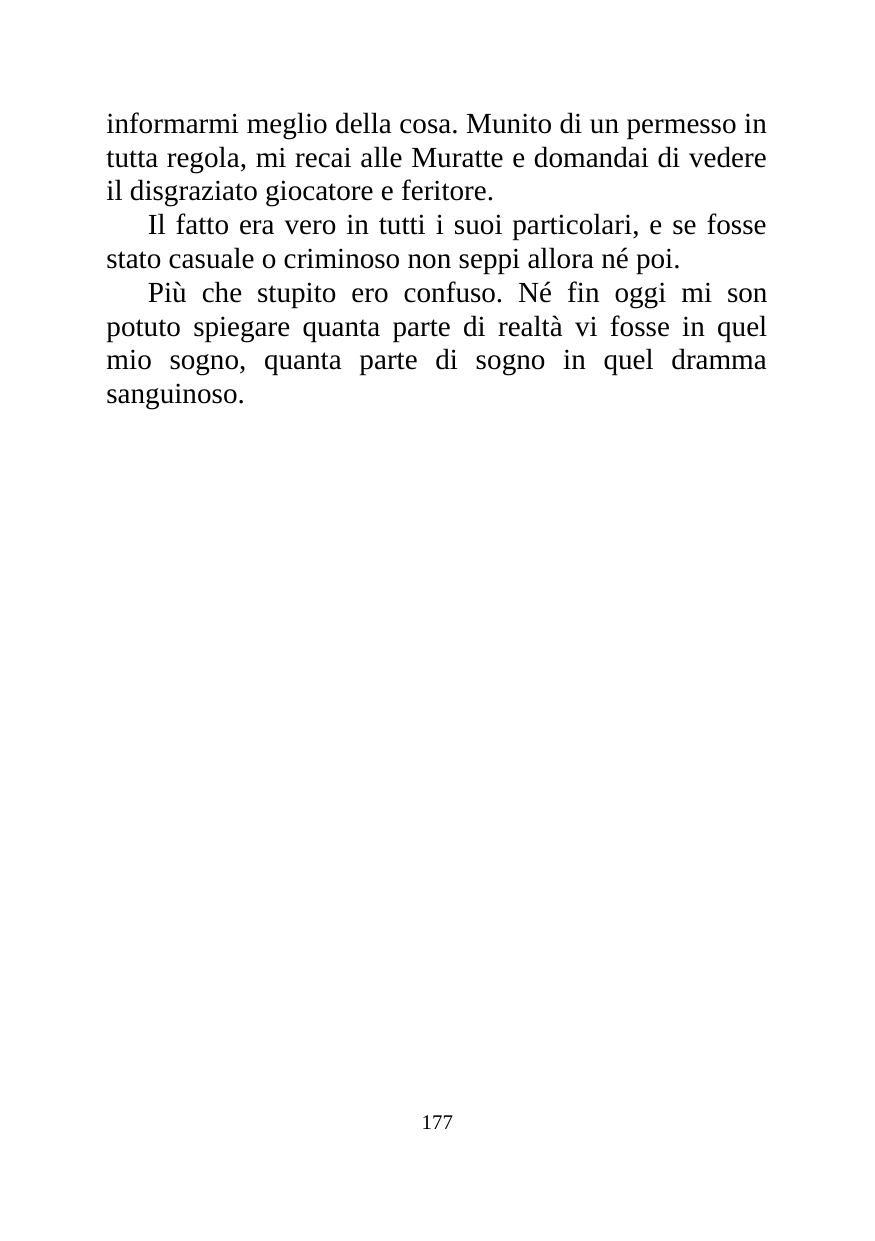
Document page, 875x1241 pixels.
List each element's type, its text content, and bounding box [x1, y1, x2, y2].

text Più che stupito ero confuso. Né fin oggi mi son potuto spiegare quanta parte di realtà vi fosse in quel mio sogno, quanta parte di sogno in quel dramma sanguinoso. [106, 275, 768, 409]
text Il fatto era vero in tutti i suoi particolari, e se fosse stato casuale o criminoso non seppi allora né poi. [106, 207, 768, 274]
text informarmi meglio della cosa. Munito di un permesso in tutta regola, mi recai alle Muratte e domandai di vedere il disgraziato giocatore e feritore. [106, 106, 768, 207]
